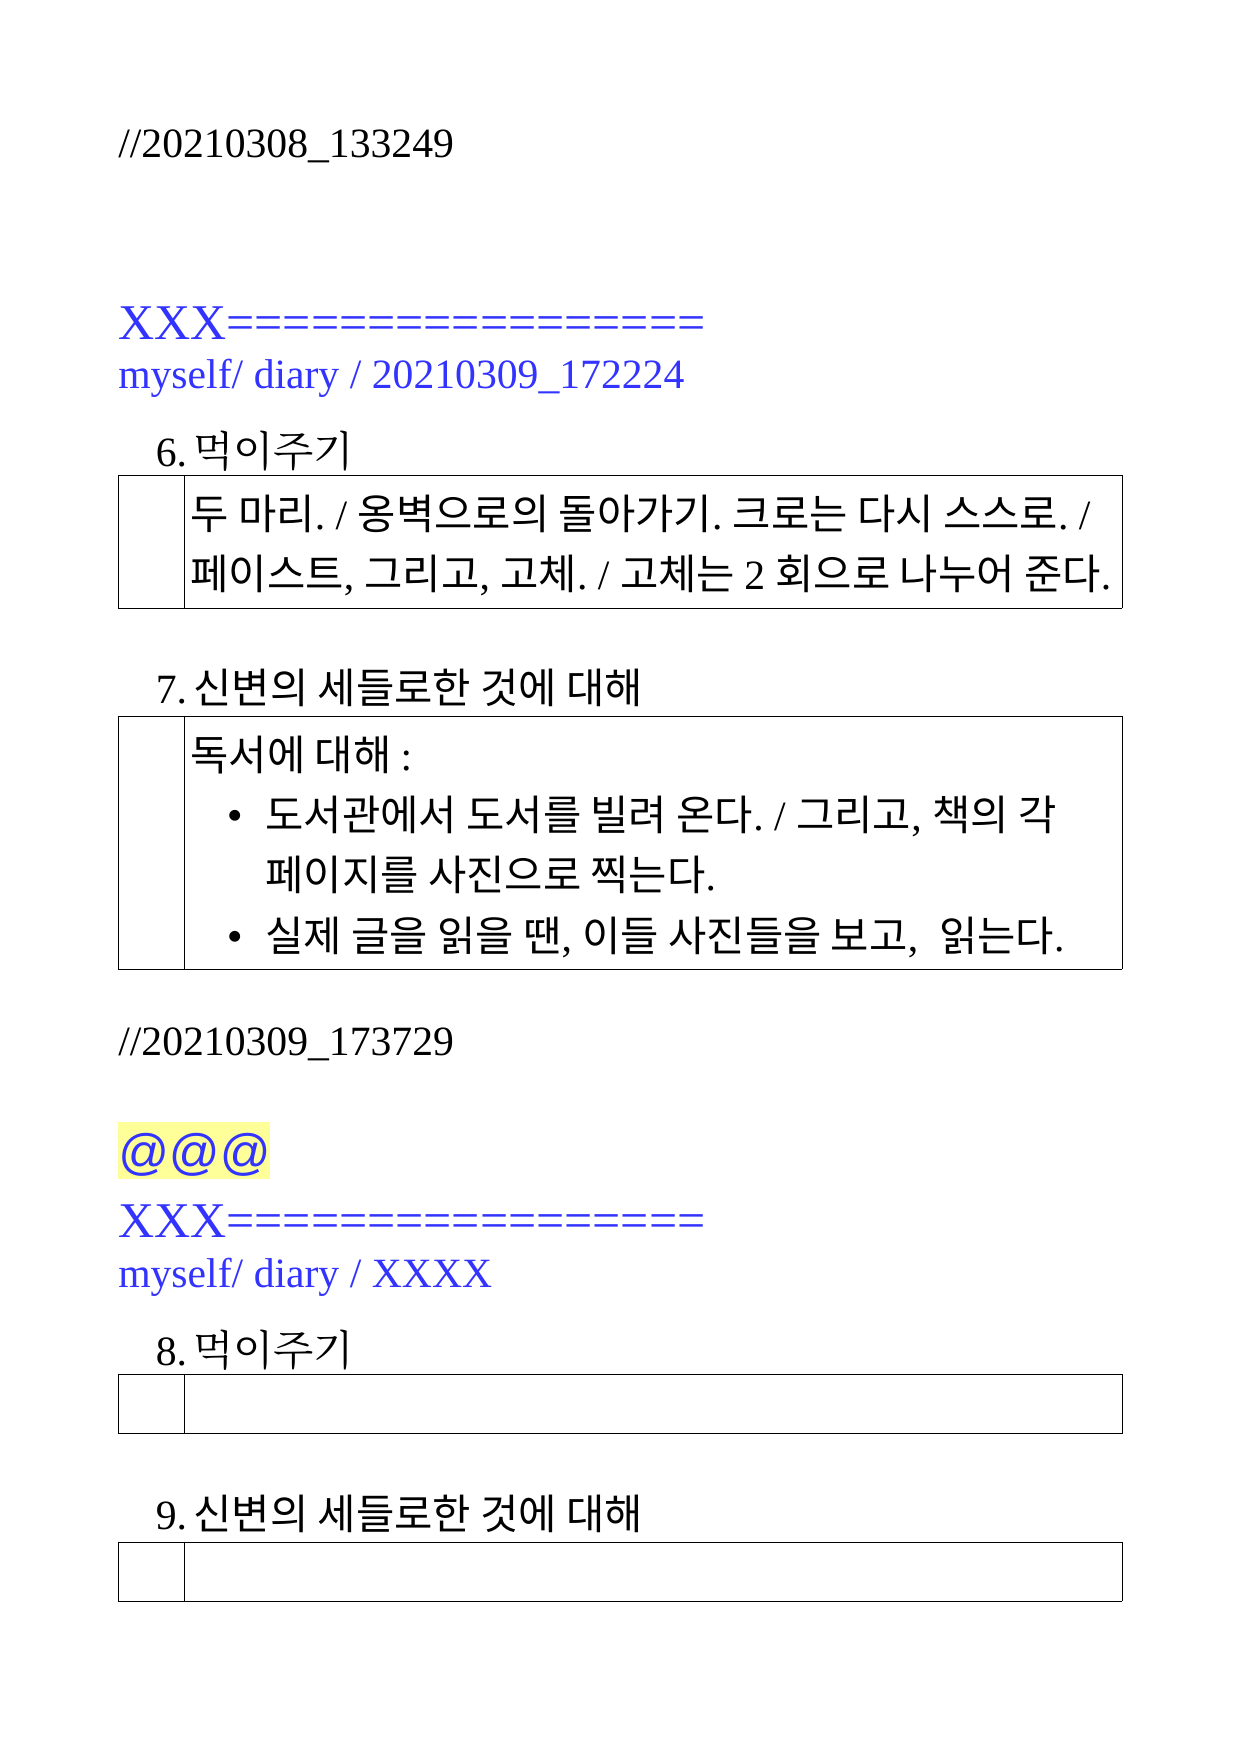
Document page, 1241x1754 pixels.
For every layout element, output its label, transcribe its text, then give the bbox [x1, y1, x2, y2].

table_header [185, 1375, 1122, 1433]
text XXX================= [118, 1191, 1122, 1248]
table_header [119, 1375, 184, 1433]
table_header [185, 1543, 1122, 1601]
text XXX================= [118, 292, 1122, 350]
text //20210309_173729 [118, 1017, 1122, 1064]
table_header [119, 717, 184, 969]
table_header 두 마리. / 옹벽으로의 돌아가기. 크로는 다시 스스로. / 페이스트, 그리고, 고체. / 고체는 2 회으로 나누어 준다. [185, 476, 1122, 607]
table_header [119, 1543, 184, 1601]
text //20210308_133249 [118, 118, 1122, 166]
list 신변의 세들로한 것에 대해 [156, 1481, 1122, 1542]
text myself/ diary / 20210309_172224 [118, 350, 1122, 398]
list 먹이주기 [156, 1326, 1122, 1374]
text myself/ diary / XXXX [118, 1248, 1122, 1296]
text @@@ [118, 1122, 1122, 1179]
list 신변의 세들로한 것에 대해 [156, 656, 1122, 716]
table_header 독서에 대해 : 도서관에서 도서를 빌려 온다. / 그리고, 책의 각 페이지를 사진으로 찍는다. 실제 글을 읽을 땐, 이들 사진들을 보고, 읽는다. [185, 717, 1122, 969]
table_header [119, 476, 184, 607]
list 먹이주기 [156, 427, 1122, 475]
